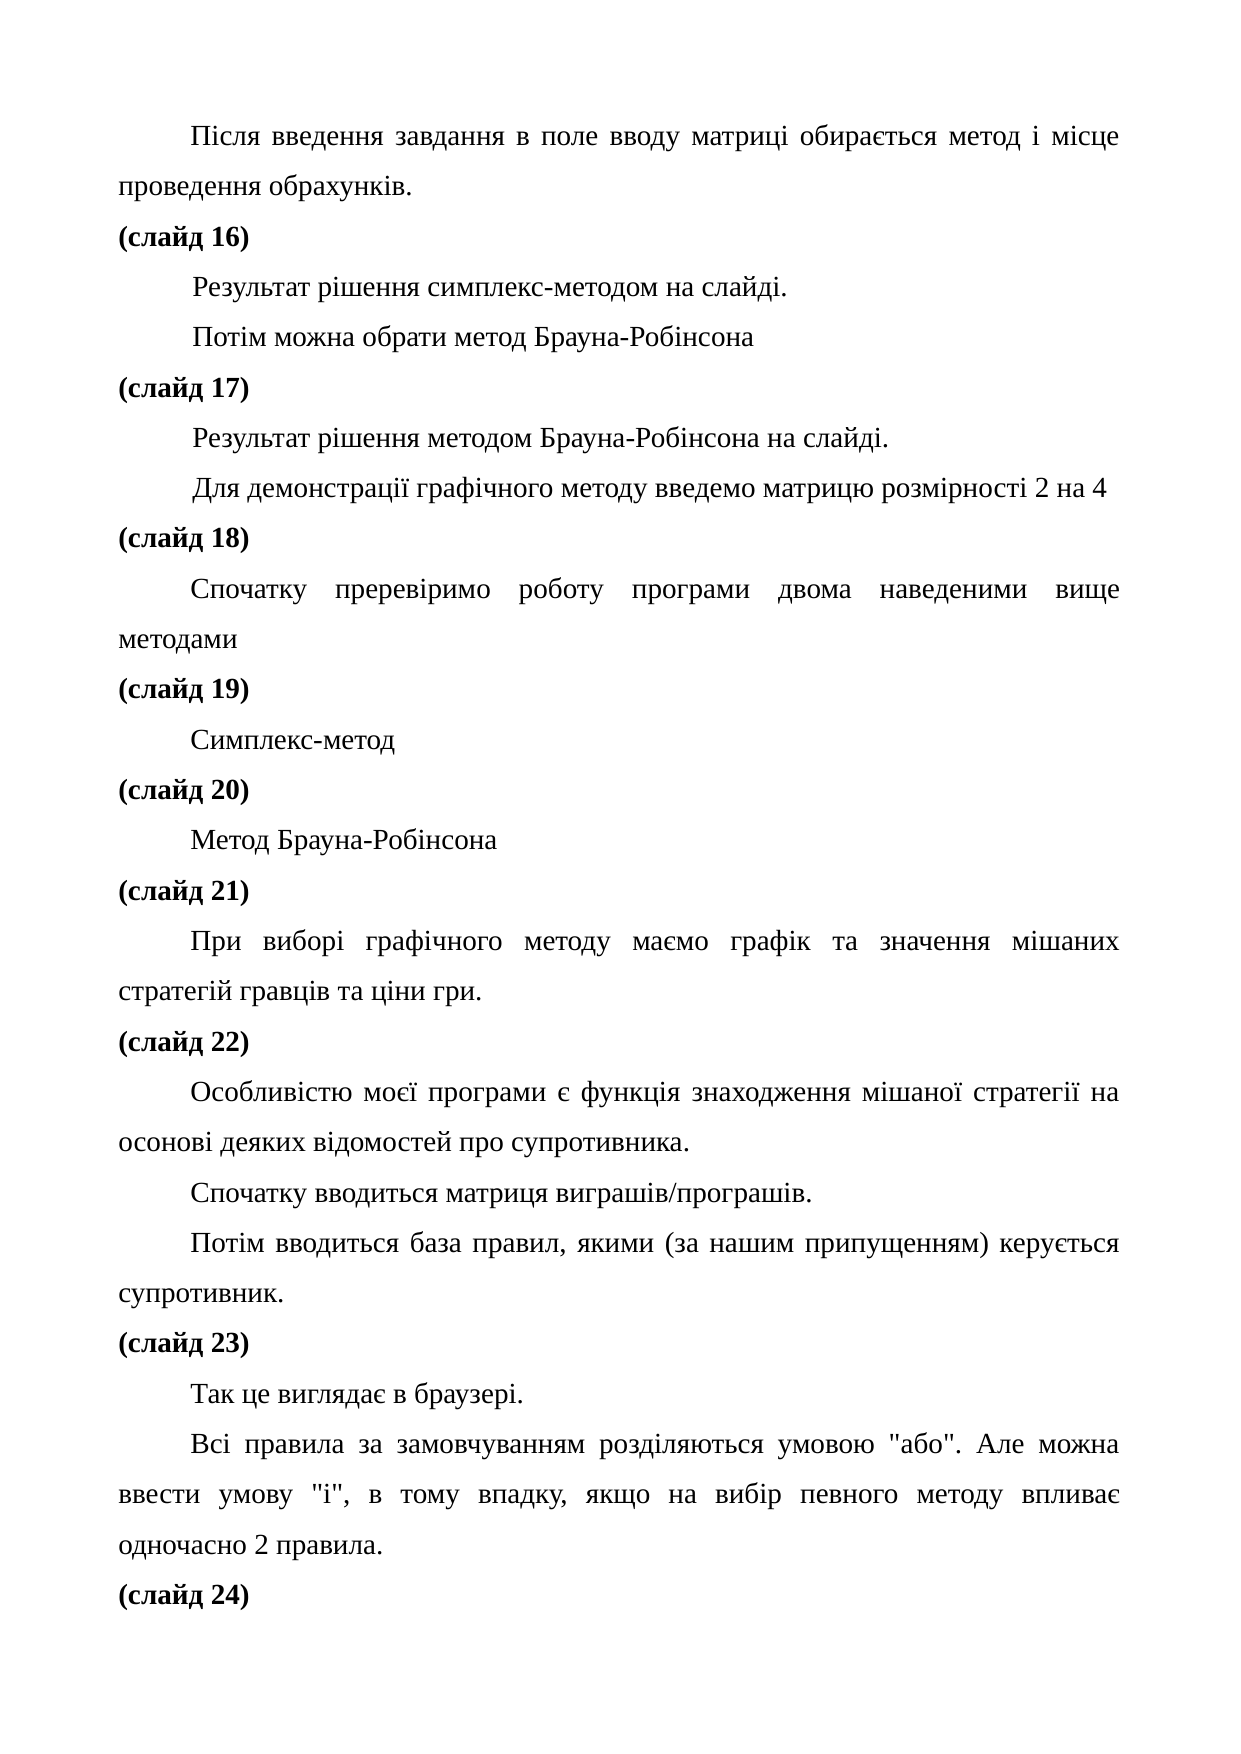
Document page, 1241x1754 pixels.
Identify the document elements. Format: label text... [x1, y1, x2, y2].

list (слайд 19) [118, 672, 1122, 705]
text Всі правила за замовчуванням розділяються умовою "або". Але можна ввести умову "і", в тому впадку, якщо на вибір певного методу впливає одночасно 2 правила. [118, 1426, 1121, 1560]
list (слайд 20) [118, 772, 1122, 806]
text Особливістю моєї програми є функція знаходження мішаної стратегії на осонові деяких відомостей про супротивника. [118, 1074, 1121, 1158]
list (слайд 16) [118, 219, 1122, 252]
text Потім вводиться база правил, якими (за нашим припущенням) керується супротивник. [118, 1225, 1121, 1309]
text Для демонстрації графічного методу введемо матрицю розмірності 2 на 4 [118, 470, 1122, 504]
list (слайд 23) [118, 1326, 1122, 1359]
text Метод Брауна-Робінсона [118, 822, 1121, 856]
list (слайд 21) [118, 873, 1122, 906]
text Симплекс-метод [118, 722, 1121, 755]
text Спочатку вводиться матриця виграшів/програшів. [118, 1175, 1121, 1208]
text Після введення завдання в поле вводу матриці обирається метод і місце проведення обрахунків. [118, 118, 1121, 202]
text Спочатку преревіримо роботу програми двома наведеними вище методами [118, 571, 1121, 655]
text Результат рішення симплекс-методом на слайді. [118, 269, 1122, 303]
text При виборі графічного методу маємо графік та значення мішаних стратегій гравців та ціни гри. [118, 923, 1121, 1007]
text Так це виглядає в браузері. [118, 1376, 1121, 1409]
list (слайд 24) [118, 1577, 1122, 1611]
list (слайд 18) [118, 521, 1122, 554]
text Результат рішення методом Брауна-Робінсона на слайді. [118, 420, 1122, 453]
text (слайд 17) [118, 370, 1122, 403]
list (слайд 22) [118, 1024, 1122, 1057]
text Потім можна обрати метод Брауна-Робінсона [118, 319, 1122, 353]
